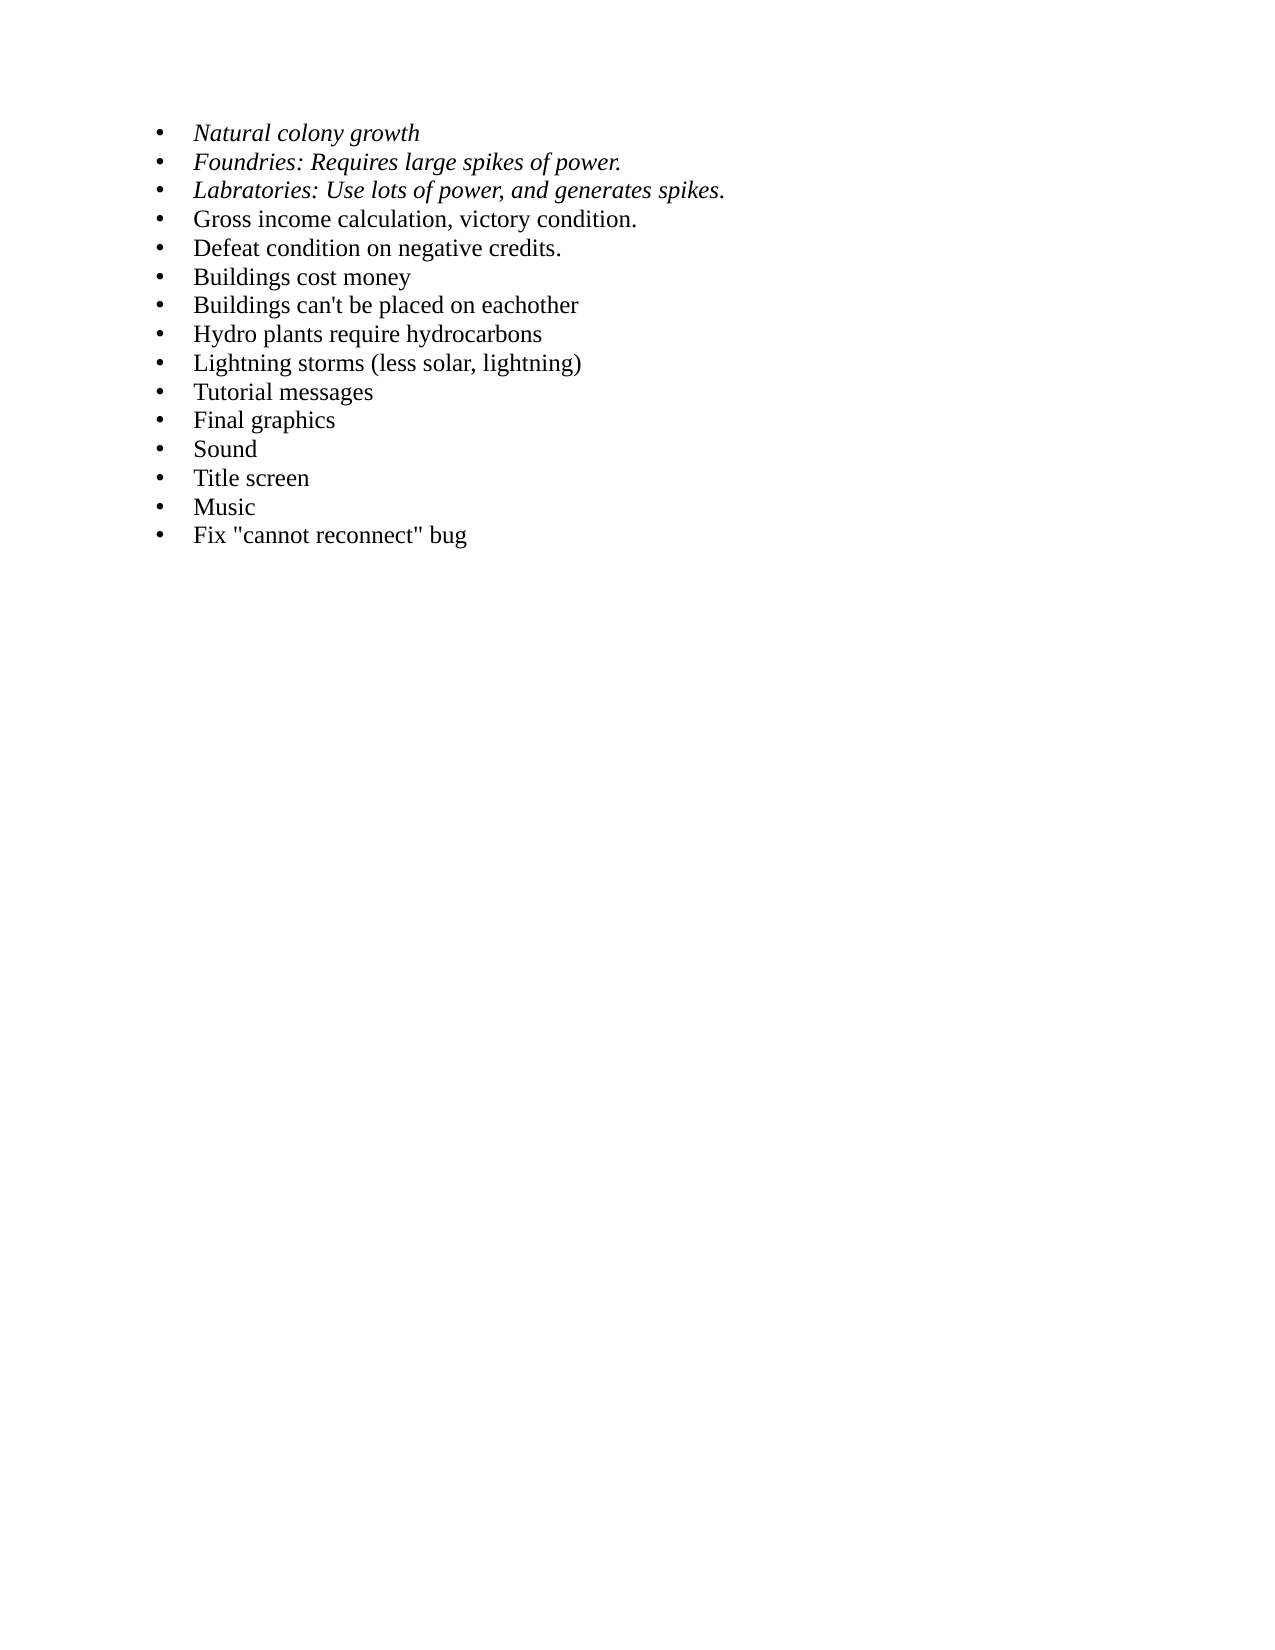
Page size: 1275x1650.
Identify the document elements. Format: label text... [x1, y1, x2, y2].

list Gross income calculation, victory condition. [156, 204, 1157, 233]
list Buildings cost money [156, 262, 1157, 291]
list Music [156, 492, 1157, 521]
list Fix "cannot reconnect" bug [156, 521, 1157, 549]
list Labratories: Use lots of power, and generates spikes. [156, 176, 1157, 204]
list Hydro plants require hydrocarbons [156, 319, 1157, 348]
list Final graphics [156, 406, 1157, 434]
list Title screen [156, 463, 1157, 492]
list Foundries: Requires large spikes of power. [156, 147, 1157, 176]
list Sound [156, 434, 1157, 463]
list Tutorial messages [156, 377, 1157, 406]
list Natural colony growth [156, 118, 1157, 147]
list Defeat condition on negative credits. [156, 233, 1157, 262]
list Buildings can't be placed on eachother [156, 291, 1157, 319]
list Lightning storms (less solar, lightning) [156, 348, 1157, 377]
